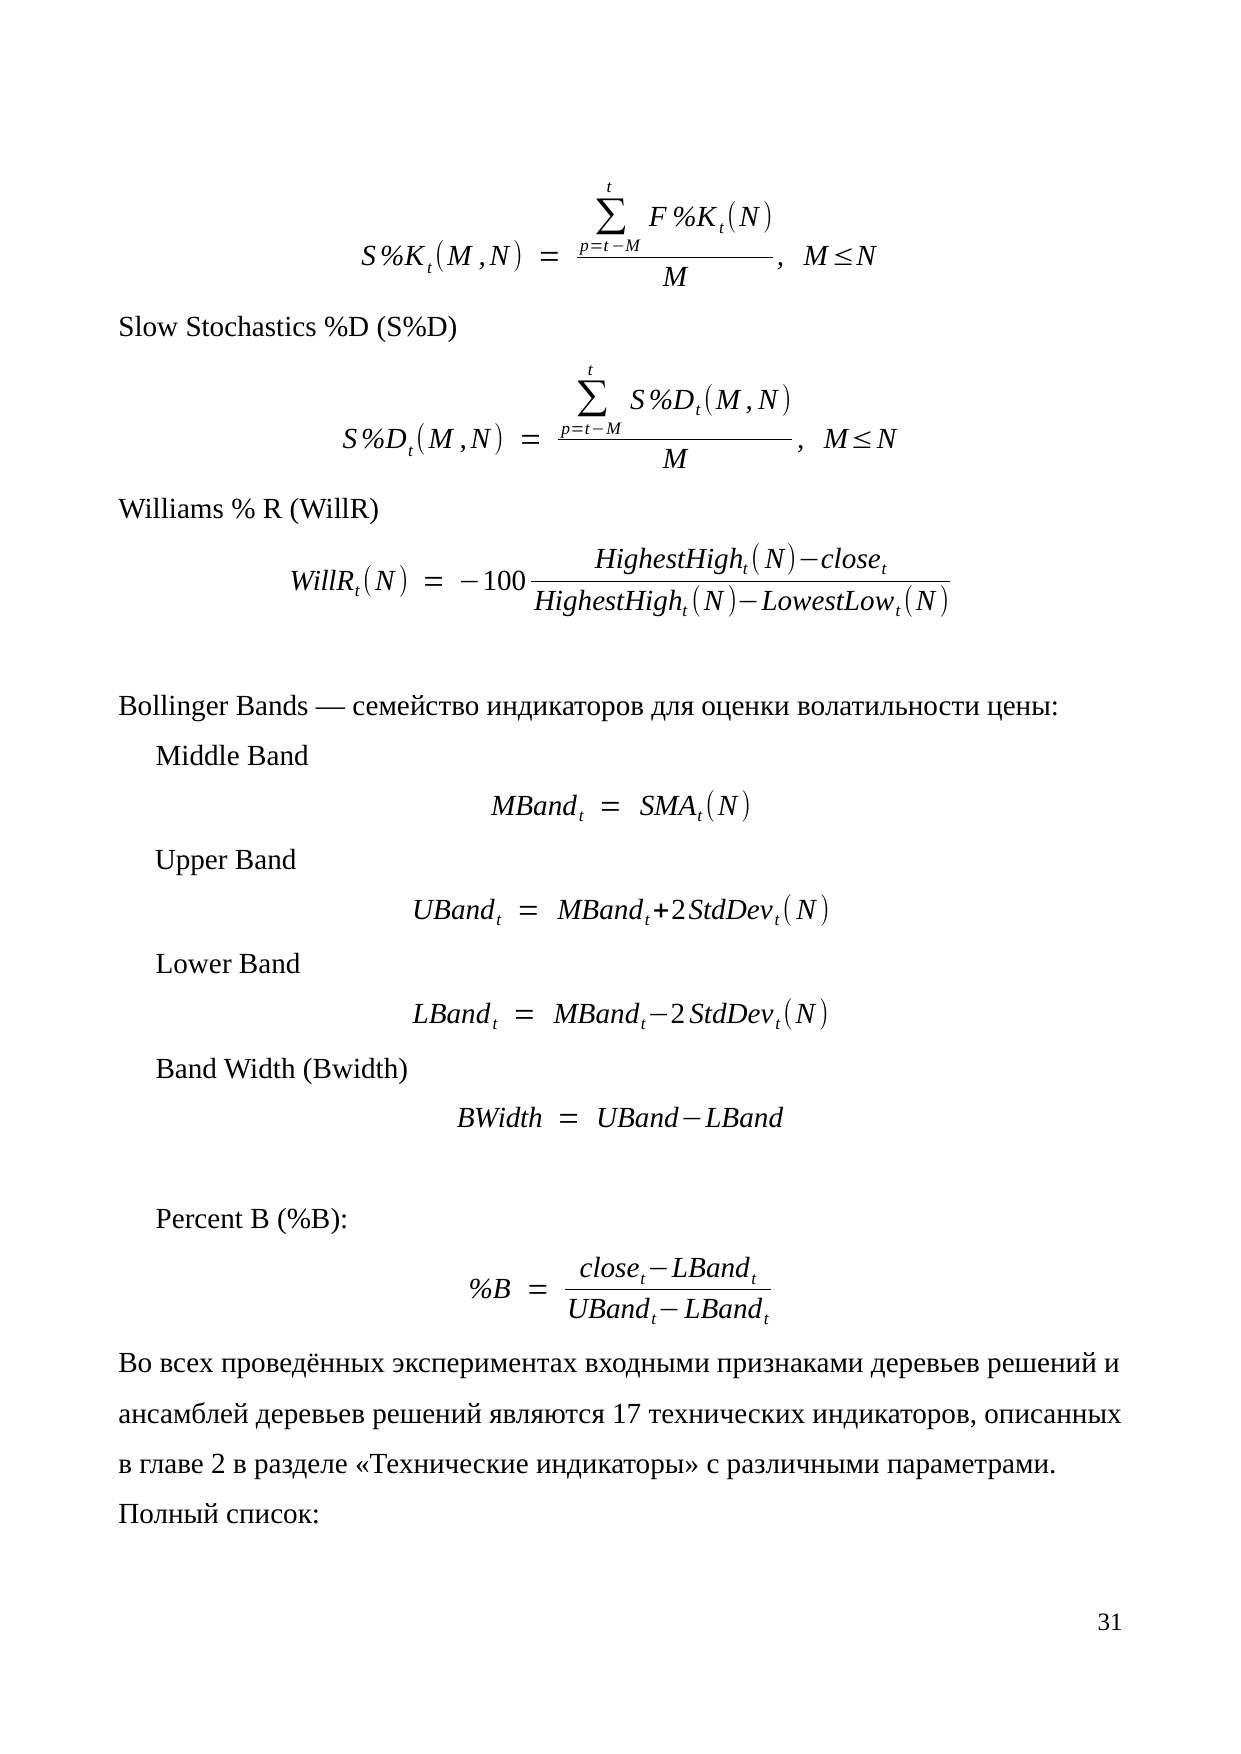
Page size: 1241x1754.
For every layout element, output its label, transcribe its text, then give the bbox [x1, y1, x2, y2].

list Percent B (%B): [148, 1201, 1122, 1234]
list Williams % R (WillR) [118, 492, 1122, 525]
list Upper Band [118, 842, 1122, 876]
list Band Width (Bwidth) [148, 1051, 1122, 1084]
list Middle Band [148, 738, 1122, 771]
list Slow Stochastics %D (S%D) [118, 309, 1122, 343]
list Во всех проведённых экспериментах входными признаками деревьев решений и ансамблей деревьев решений являются 17 технических индикаторов, описанных в главе 2 в разделе «Технические индикаторы» с различными параметрами. Полный список: [118, 1345, 1122, 1530]
list Lower Band [148, 947, 1122, 980]
list Bollinger Bands — семейство индикаторов для оценки волатильности цены: [118, 688, 1122, 721]
